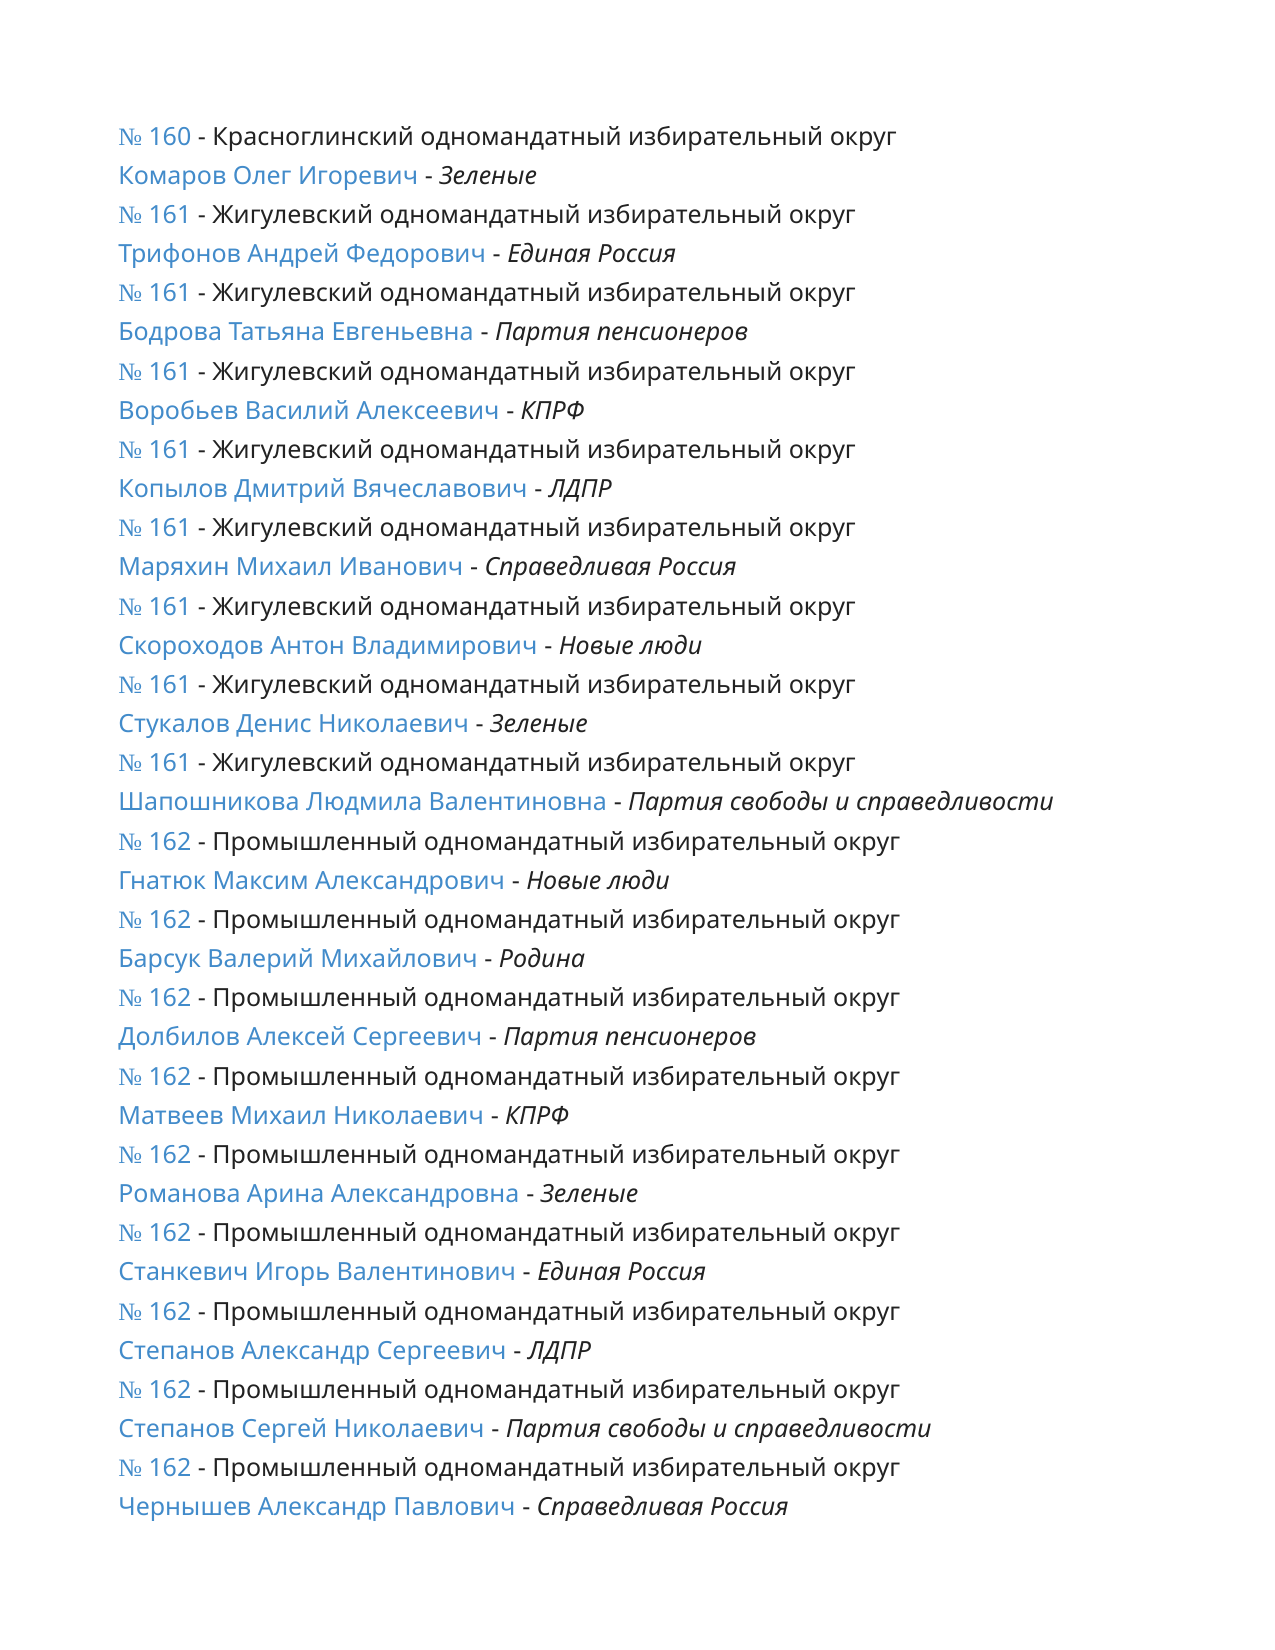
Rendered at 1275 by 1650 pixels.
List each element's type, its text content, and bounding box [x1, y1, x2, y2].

text Скороходов Антон Владимирович - Новые люди [118, 627, 1157, 661]
text Трифонов Андрей Федорович - Единая Россия [118, 236, 1157, 270]
text Маряхин Михаил Иванович - Справедливая Россия [118, 549, 1157, 583]
text № 162 - Промышленный одномандатный избирательный округ [118, 823, 1157, 857]
text № 162 - Промышленный одномандатный избирательный округ [118, 1293, 1157, 1327]
text № 161 - Жигулевский одномандатный избирательный округ [118, 353, 1157, 387]
text Степанов Сергей Николаевич - Партия свободы и справедливости [118, 1411, 1157, 1445]
text Матвеев Михаил Николаевич - КПРФ [118, 1097, 1157, 1131]
text Стукалов Денис Николаевич - Зеленые [118, 706, 1157, 740]
text Воробьев Василий Алексеевич - КПРФ [118, 392, 1157, 426]
text № 162 - Промышленный одномандатный избирательный округ [118, 1450, 1157, 1484]
text Степанов Александр Сергеевич - ЛДПР [118, 1332, 1157, 1366]
text № 161 - Жигулевский одномандатный избирательный округ [118, 745, 1157, 779]
text № 161 - Жигулевский одномандатный избирательный округ [118, 275, 1157, 309]
text № 162 - Промышленный одномандатный избирательный округ [118, 1058, 1157, 1092]
text Барсук Валерий Михайлович - Родина [118, 941, 1157, 975]
text Копылов Дмитрий Вячеславович - ЛДПР [118, 471, 1157, 505]
text № 161 - Жигулевский одномандатный избирательный округ [118, 666, 1157, 701]
text № 161 - Жигулевский одномандатный избирательный округ [118, 510, 1157, 544]
text Шапошникова Людмила Валентиновна - Партия свободы и справедливости [118, 784, 1157, 818]
text Бодрова Татьяна Евгеньевна - Партия пенсионеров [118, 314, 1157, 348]
text № 162 - Промышленный одномандатный избирательный округ [118, 1136, 1157, 1171]
text Романова Арина Александровна - Зеленые [118, 1176, 1157, 1210]
text № 161 - Жигулевский одномандатный избирательный округ [118, 196, 1157, 231]
text Долбилов Алексей Сергеевич - Партия пенсионеров [118, 1019, 1157, 1053]
text № 161 - Жигулевский одномандатный избирательный округ [118, 588, 1157, 622]
text Чернышев Александр Павлович - Справедливая Россия [118, 1489, 1157, 1523]
text Станкевич Игорь Валентинович - Единая Россия [118, 1254, 1157, 1288]
text № 160 - Красноглинский одномандатный избирательный округ [118, 118, 1157, 152]
text № 162 - Промышленный одномандатный избирательный округ [118, 901, 1157, 936]
text Комаров Олег Игоревич - Зеленые [118, 157, 1157, 191]
text № 162 - Промышленный одномандатный избирательный округ [118, 1371, 1157, 1406]
text № 162 - Промышленный одномандатный избирательный округ [118, 1215, 1157, 1249]
text № 161 - Жигулевский одномандатный избирательный округ [118, 431, 1157, 466]
text Гнатюк Максим Александрович - Новые люди [118, 862, 1157, 896]
text № 162 - Промышленный одномандатный избирательный округ [118, 980, 1157, 1014]
